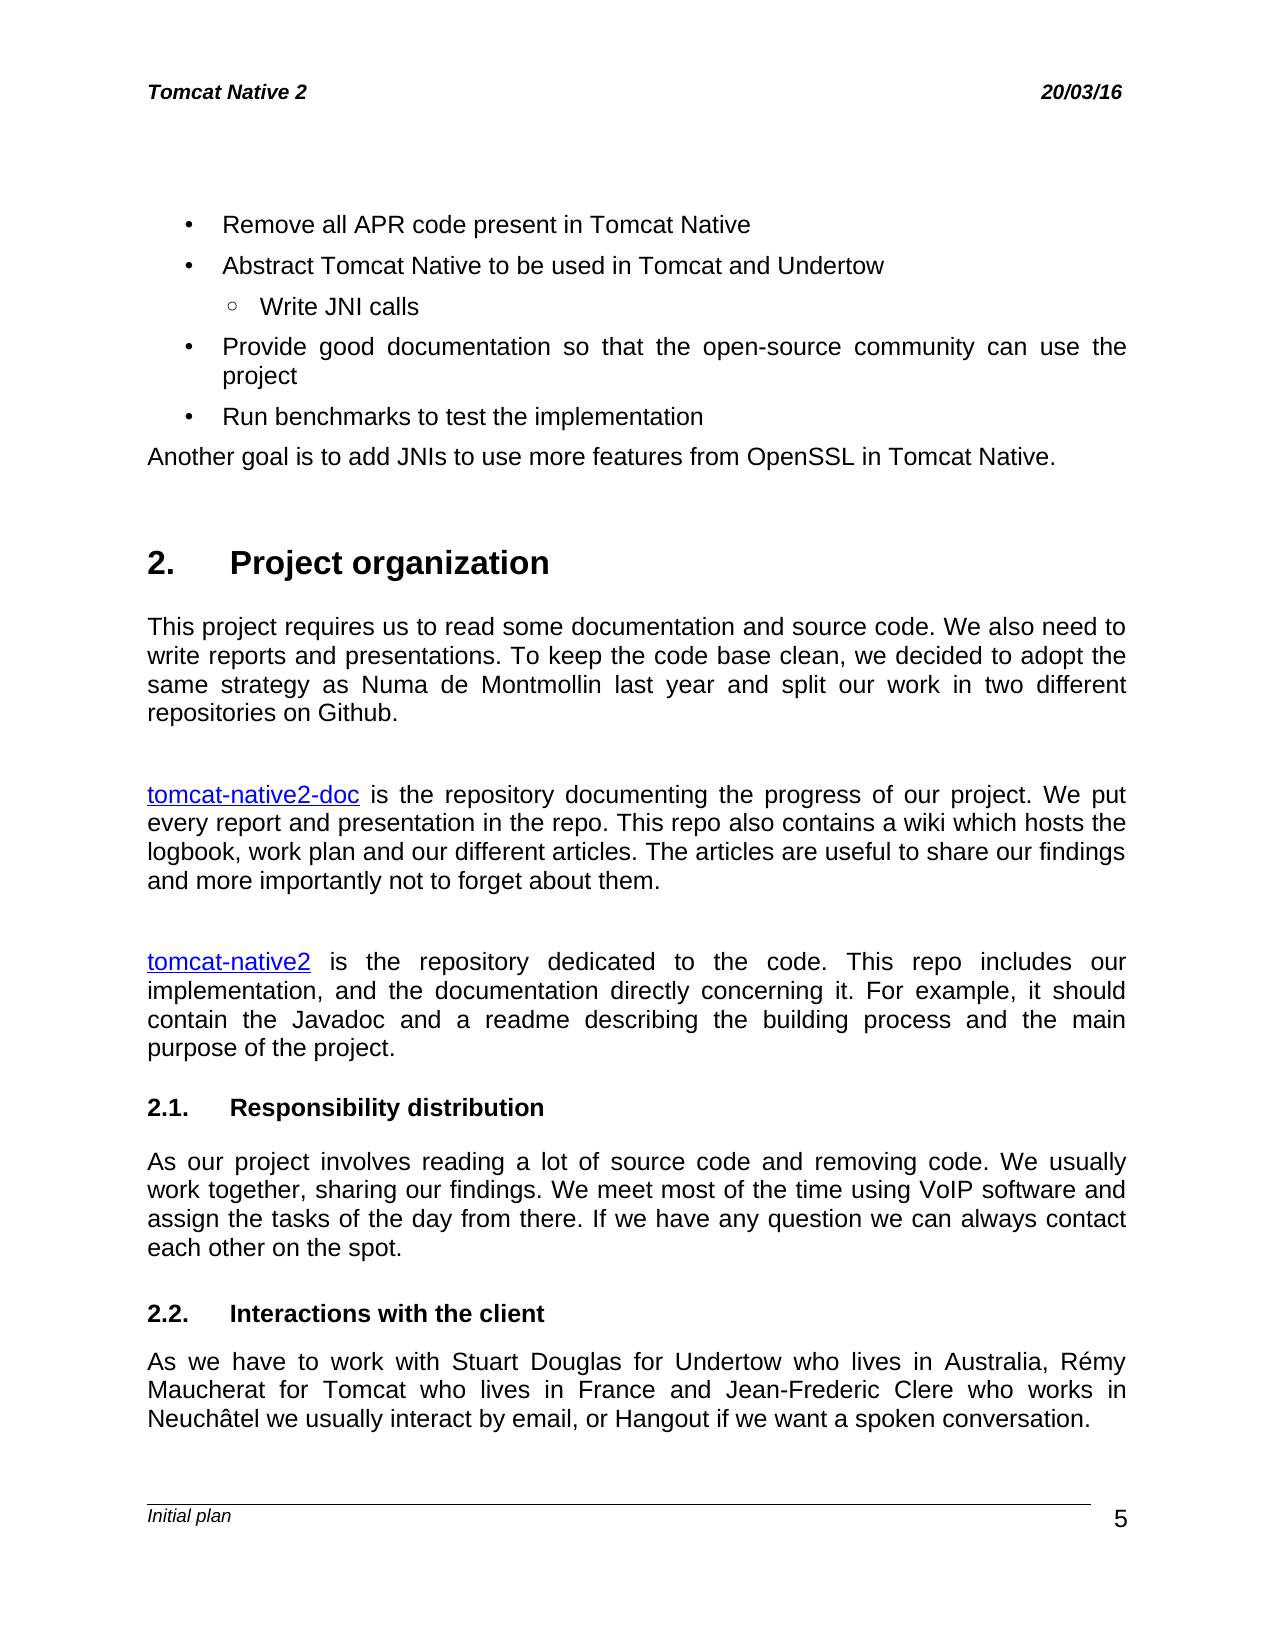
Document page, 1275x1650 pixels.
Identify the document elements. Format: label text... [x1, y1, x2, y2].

list Remove all APR code present in Tomcat Native [184, 210, 1128, 239]
subtitle Responsibility distribution [147, 1093, 1128, 1122]
text tomcat-native2-doc is the repository documenting the progress of our project. We put every report and presentation in the repo. This repo also contains a wiki which hosts the logbook, work plan and our different articles. The articles are useful to share our findings and more importantly not to forget about them. [147, 779, 1128, 894]
subtitle Project organization [147, 543, 1128, 581]
subtitle Interactions with the client [147, 1299, 1128, 1328]
text As our project involves reading a lot of source code and removing code. We usually work together, sharing our findings. We meet most of the time using VoIP software and assign the tasks of the day from there. If we have any question we can always contact each other on the spot. [147, 1147, 1128, 1262]
text This project requires us to read some documentation and source code. We also need to write reports and presentations. To keep the code base clean, we decided to adopt the same strategy as Numa de Montmollin last year and split our work in two different repositories on Github. [147, 612, 1128, 727]
text As we have to work with Stuart Douglas for Undertow who lives in Australia, Rémy Maucherat for Tomcat who lives in France and Jean-Frederic Clere who works in Neuchâtel we usually interact by email, or Hangout if we want a spoken conversation. [147, 1346, 1128, 1433]
list Run benchmarks to test the implementation [184, 402, 1128, 431]
list Abstract Tomcat Native to be used in Tomcat and Undertow [184, 251, 1128, 279]
text Another goal is to add JNIs to use more features from OpenSSL in Tomcat Native. [147, 442, 1128, 471]
text tomcat-native2 is the repository dedicated to the code. This repo includes our implementation, and the documentation directly concerning it. For example, it should contain the Javadoc and a readme describing the building process and the main purpose of the project. [147, 947, 1128, 1062]
list Provide good documentation so that the open-source community can use the project [184, 332, 1128, 390]
list Write JNI calls [222, 291, 1128, 320]
